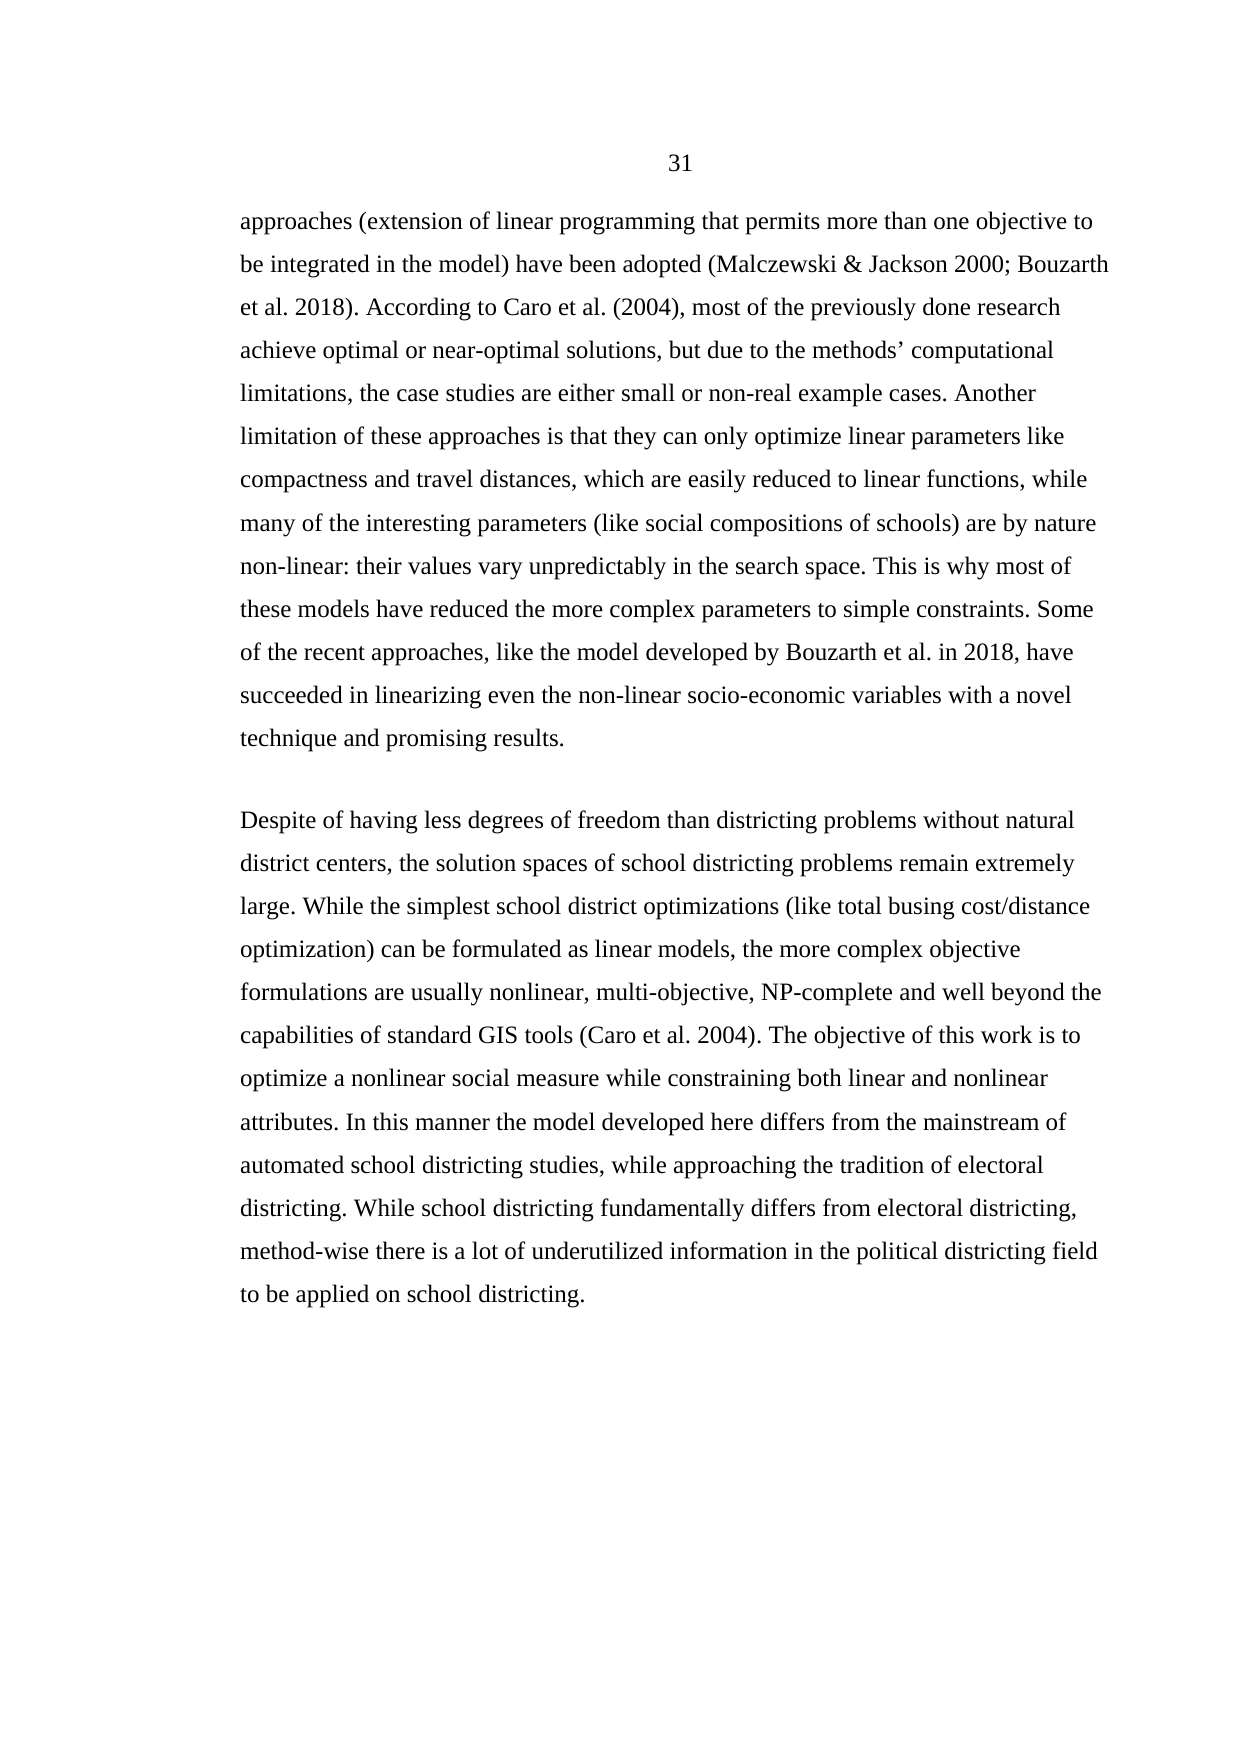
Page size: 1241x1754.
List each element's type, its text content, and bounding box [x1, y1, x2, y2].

text approaches (extension of linear programming that permits more than one objective to be integrated in the model) have been adopted (Malczewski & Jackson 2000; Bouzarth et al. 2018). According to Caro et al. (2004), most of the previously done research achieve optimal or near-optimal solutions, but due to the methods’ computational limitations, the case studies are either small or non-real example cases. Another limitation of these approaches is that they can only optimize linear parameters like compactness and travel distances, which are easily reduced to linear functions, while many of the interesting parameters (like social compositions of schools) are by nature non-linear: their values vary unpredictably in the search space. This is why most of these models have reduced the more complex parameters to simple constraints. Some of the recent approaches, like the model developed by Bouzarth et al. in 2018, have succeeded in linearizing even the non-linear socio-economic variables with a novel technique and promising results. [240, 206, 1121, 752]
text Despite of having less degrees of freedom than districting problems without natural district centers, the solution spaces of school districting problems remain extremely large. While the simplest school district optimizations (like total busing cost/distance optimization) can be formulated as linear models, the more complex objective formulations are usually nonlinear, multi-objective, NP-complete and well beyond the capabilities of standard GIS tools (Caro et al. 2004). The objective of this work is to optimize a nonlinear social measure while constraining both linear and nonlinear attributes. In this manner the model developed here differs from the mainstream of automated school districting studies, while approaching the tradition of electoral districting. While school districting fundamentally differs from electoral districting, method-wise there is a lot of underutilized information in the political districting field to be applied on school districting. [240, 805, 1121, 1308]
